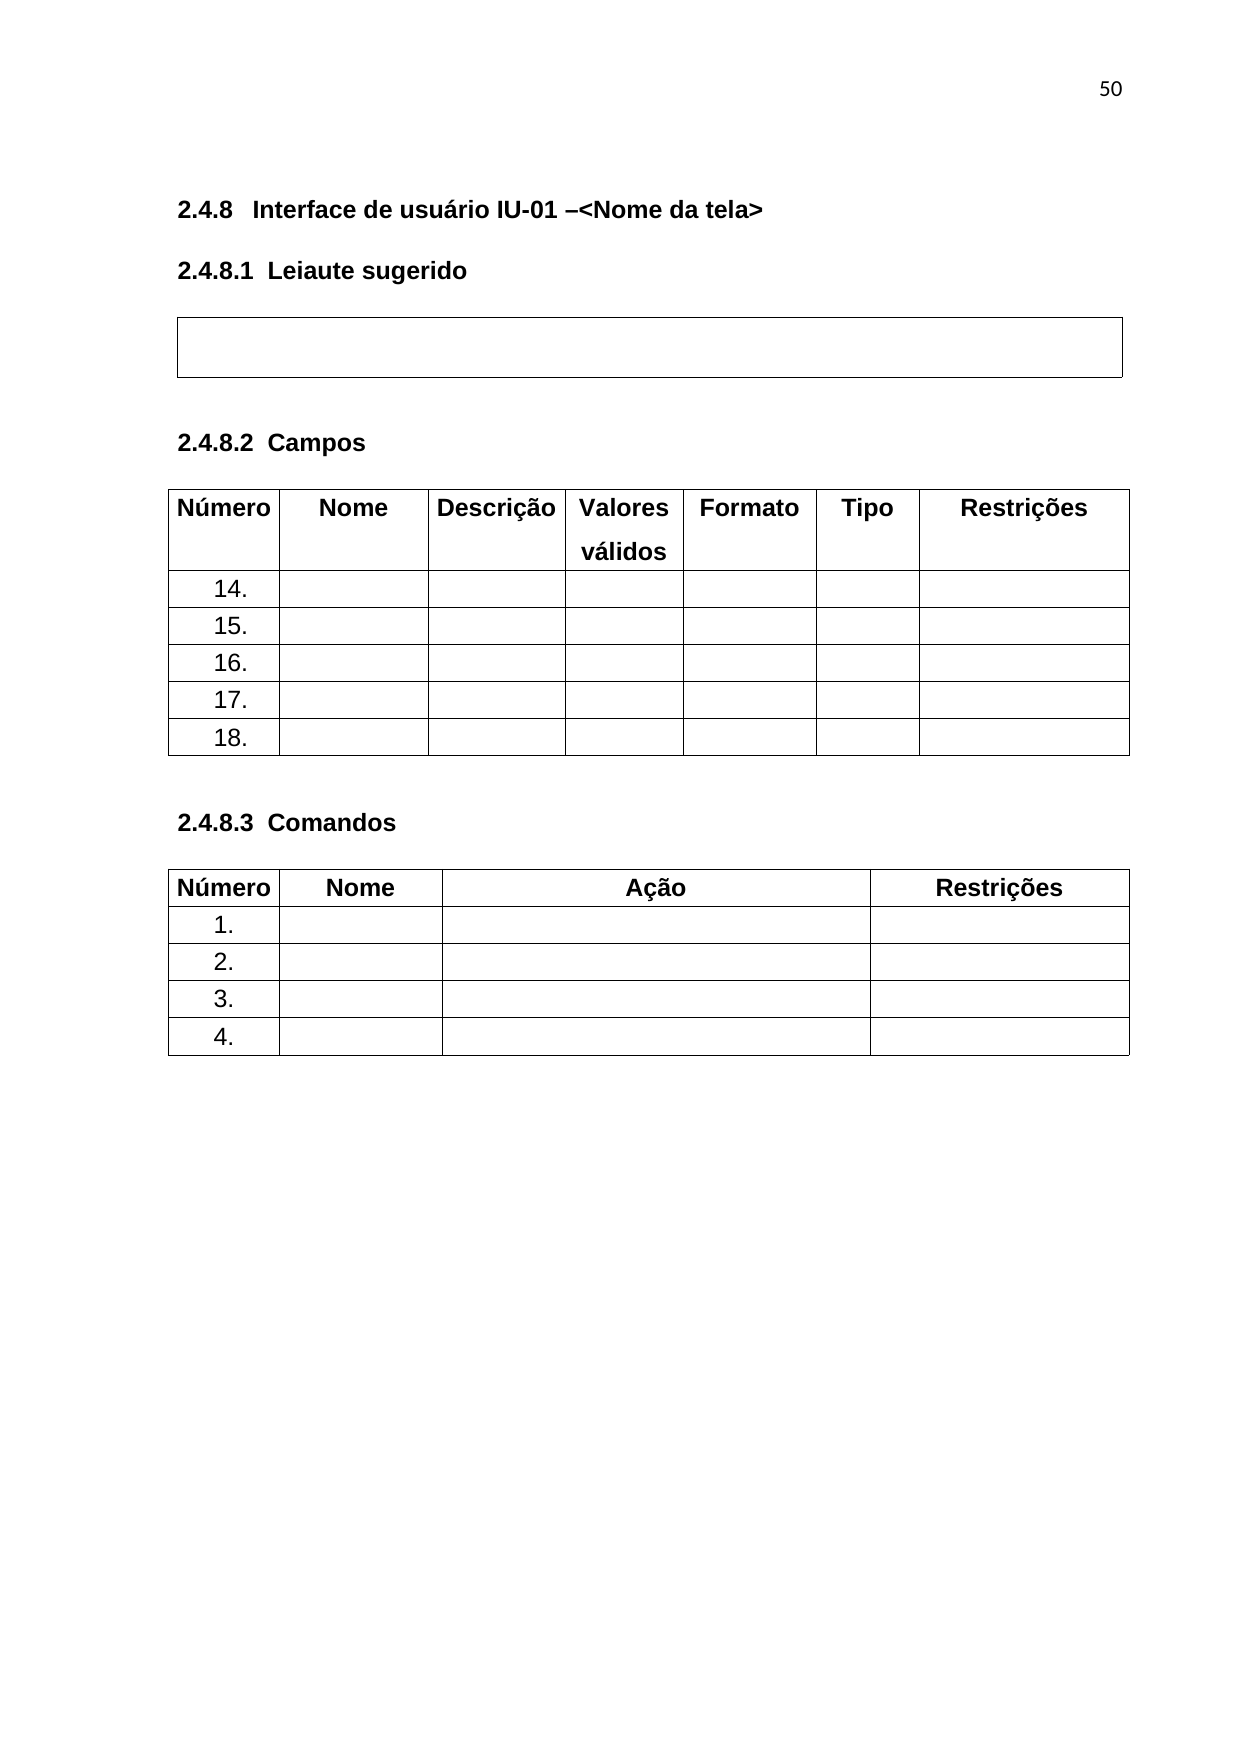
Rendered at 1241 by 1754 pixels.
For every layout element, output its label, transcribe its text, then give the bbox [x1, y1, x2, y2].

table_cell [280, 645, 428, 681]
table_cell [443, 907, 870, 943]
table_cell [169, 944, 279, 980]
table_header Nome [280, 870, 442, 906]
table_cell [169, 571, 279, 607]
table_cell [429, 571, 565, 607]
table_cell [280, 682, 428, 718]
table_cell [566, 719, 683, 755]
table_cell [280, 719, 428, 755]
table_cell [684, 719, 816, 755]
table_cell [280, 981, 442, 1017]
table_cell [280, 1018, 442, 1054]
table_cell [169, 1018, 279, 1054]
table_cell [443, 981, 870, 1017]
table_cell [684, 645, 816, 681]
subtitle Campos [177, 428, 1122, 457]
table_cell [920, 719, 1129, 755]
table_cell [169, 719, 279, 755]
table_header Número [169, 490, 279, 569]
table_cell [817, 645, 919, 681]
table_cell [429, 719, 565, 755]
table_cell [280, 608, 428, 644]
subtitle Comandos [177, 808, 1122, 836]
table_cell [684, 571, 816, 607]
subtitle Interface de usuário IU-01 –<Nome da tela> [177, 195, 1122, 224]
table_cell [169, 645, 279, 681]
table_header [178, 318, 1122, 377]
table_cell [566, 571, 683, 607]
table_cell [169, 907, 279, 943]
table_cell [920, 571, 1129, 607]
table_cell [280, 944, 442, 980]
table_cell [817, 571, 919, 607]
table_cell [871, 981, 1129, 1017]
table_cell [280, 907, 442, 943]
table_cell [443, 1018, 870, 1054]
table_header Número [169, 870, 279, 906]
table_cell [920, 682, 1129, 718]
table_cell [169, 608, 279, 644]
table_cell [169, 682, 279, 718]
table_cell [871, 944, 1129, 980]
subtitle Leiaute sugerido [177, 256, 1122, 284]
table_header Descrição [429, 490, 565, 569]
table_cell [566, 645, 683, 681]
table_cell [280, 571, 428, 607]
table_cell [566, 608, 683, 644]
table_cell [817, 719, 919, 755]
table_header Ação [443, 870, 870, 906]
table_header Tipo [817, 490, 919, 569]
table_header Nome [280, 490, 428, 569]
table_cell [443, 944, 870, 980]
table_cell [920, 645, 1129, 681]
table_cell [429, 645, 565, 681]
table_cell [684, 608, 816, 644]
table_cell [429, 682, 565, 718]
table_cell [871, 907, 1129, 943]
table_header Valores válidos [566, 490, 683, 569]
table_cell [429, 608, 565, 644]
table_cell [684, 682, 816, 718]
table_cell [817, 682, 919, 718]
table_cell [920, 608, 1129, 644]
table_header Restrições [920, 490, 1129, 569]
table_header Restrições [871, 870, 1129, 906]
table_cell [871, 1018, 1129, 1054]
table_cell [169, 981, 279, 1017]
table_cell [566, 682, 683, 718]
table_header Formato [684, 490, 816, 569]
table_cell [817, 608, 919, 644]
